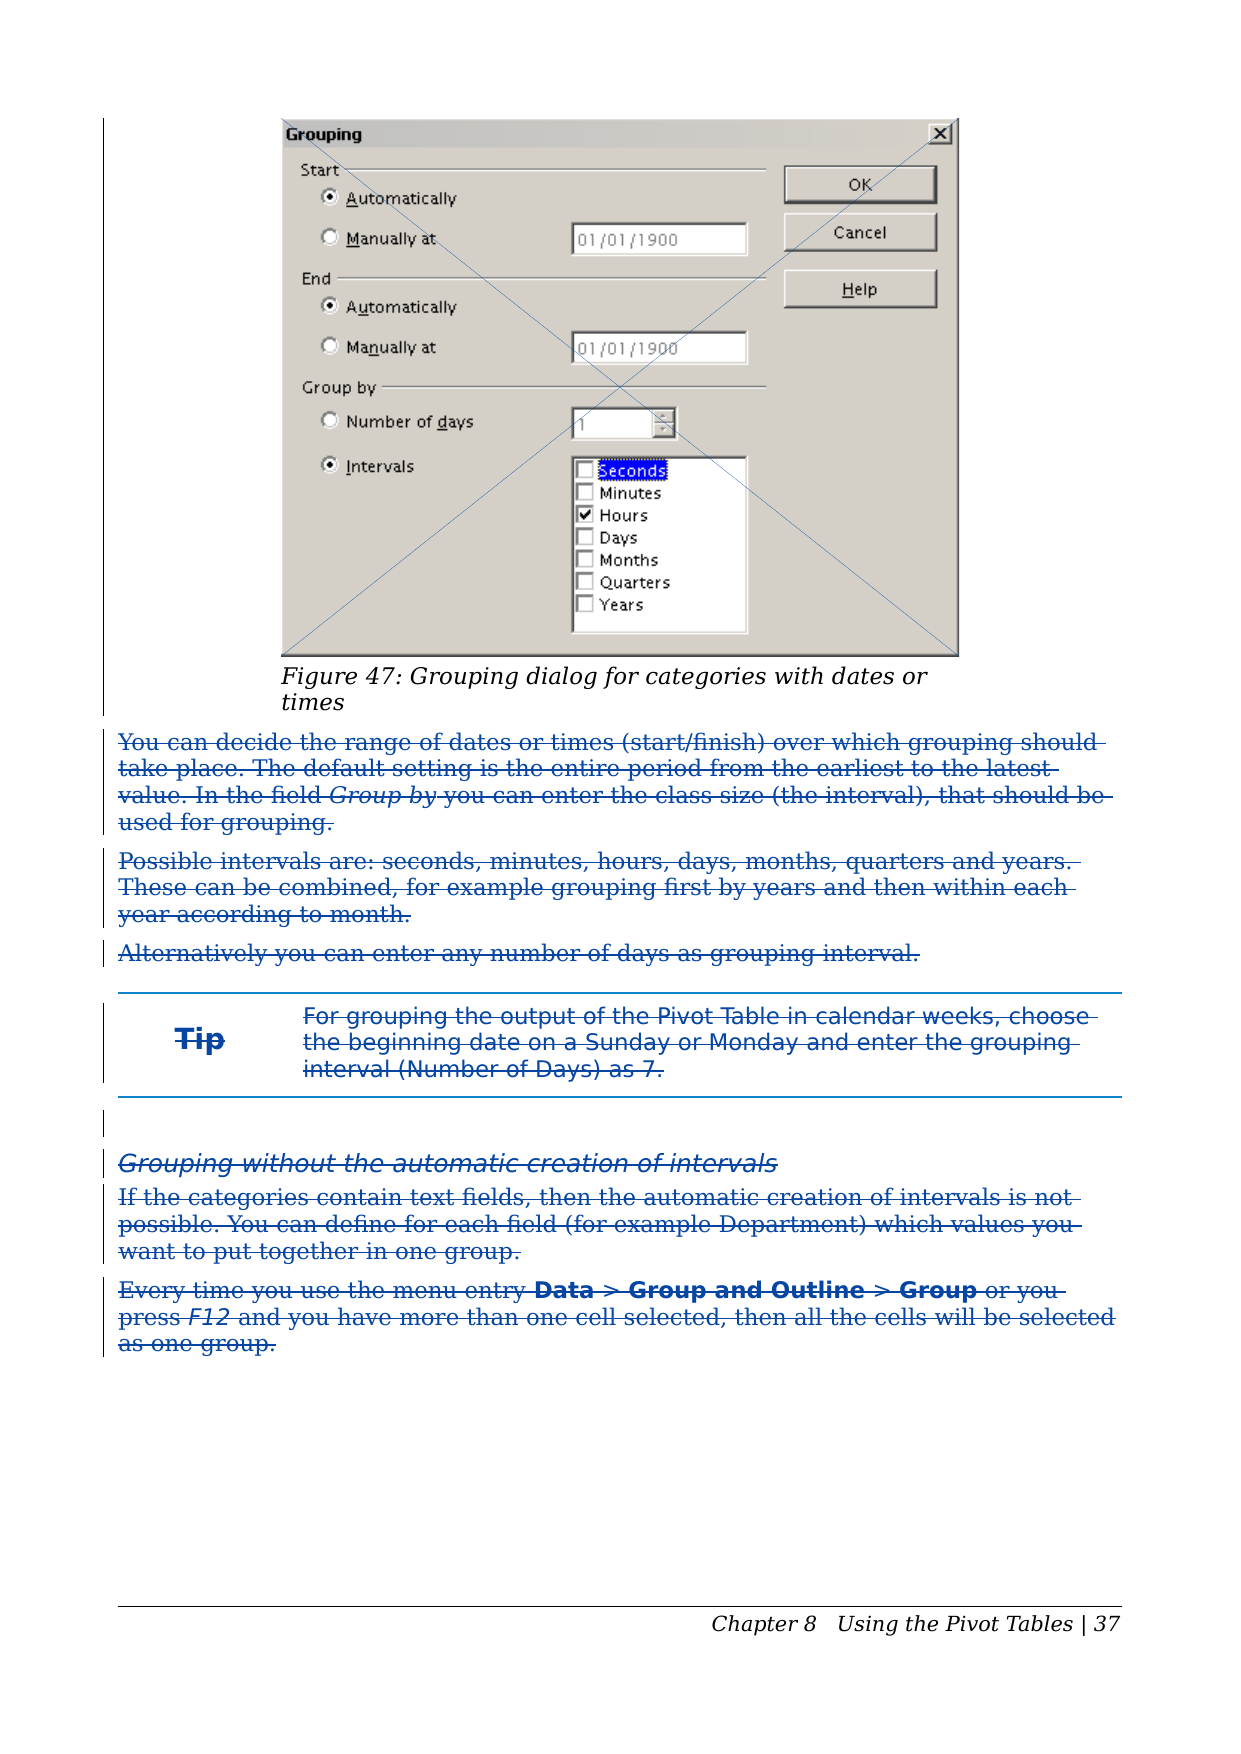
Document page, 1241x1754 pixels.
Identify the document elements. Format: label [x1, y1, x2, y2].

picture [622, 119, 960, 656]
picture [281, 120, 618, 655]
picture [283, 118, 957, 386]
picture [282, 389, 958, 657]
